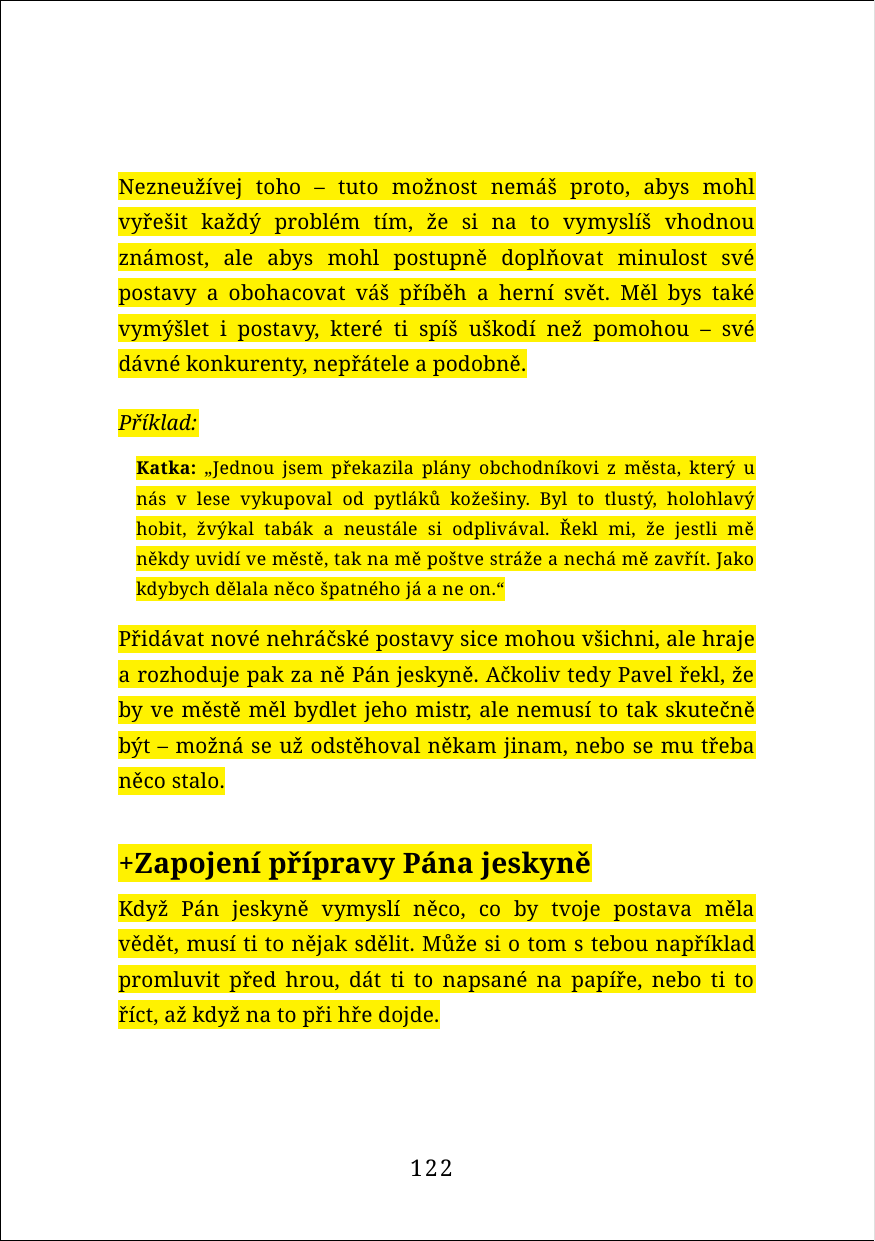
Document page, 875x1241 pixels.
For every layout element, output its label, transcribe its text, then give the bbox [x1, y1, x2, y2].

text Když Pán jeskyně vymyslí něco, co by tvoje postava měla vědět, musí ti to nějak sdělit. Může si o tom s tebou například promluvit před hrou, dát ti to napsané na papíře, nebo ti to říct, až když na to při hře dojde. [118, 894, 756, 1029]
text Katka: „Jednou jsem překazila plány obchodníkovi z města, který u nás v lese vykupoval od pytláků kožešiny. Byl to tlustý, holohlavý hobit, žvýkal tabák a neustále si odplivával. Řekl mi, že jestli mě někdy uvidí ve městě, tak na mě poštve stráže a nechá mě zavřít. Jako kdybych dělala něco špatného já a ne on.“ [136, 456, 756, 601]
subtitle +Zapojení přípravy Pána jeskyně [118, 843, 756, 882]
text Příklad: [118, 408, 756, 437]
text Nezneužívej toho – tuto možnost nemáš proto, abys mohl vyřešit každý problém tím, že si na to vymyslíš vhodnou známost, ale abys mohl postupně doplňovat minulost své postavy a obohacovat váš příběh a herní svět. Měl bys také vymýšlet i postavy, které ti spíš uškodí než pomohou – své dávné konkurenty, nepřátele a podobně. [118, 172, 756, 378]
text Přidávat nové nehráčské postavy sice mohou všichni, ale hraje a rozhoduje pak za ně Pán jeskyně. Ačkoliv tedy Pavel řekl, že by ve městě měl bydlet jeho mistr, ale nemusí to tak skutečně být – možná se už odstěhoval někam jinam, nebo se mu třeba něco stalo. [118, 624, 756, 795]
